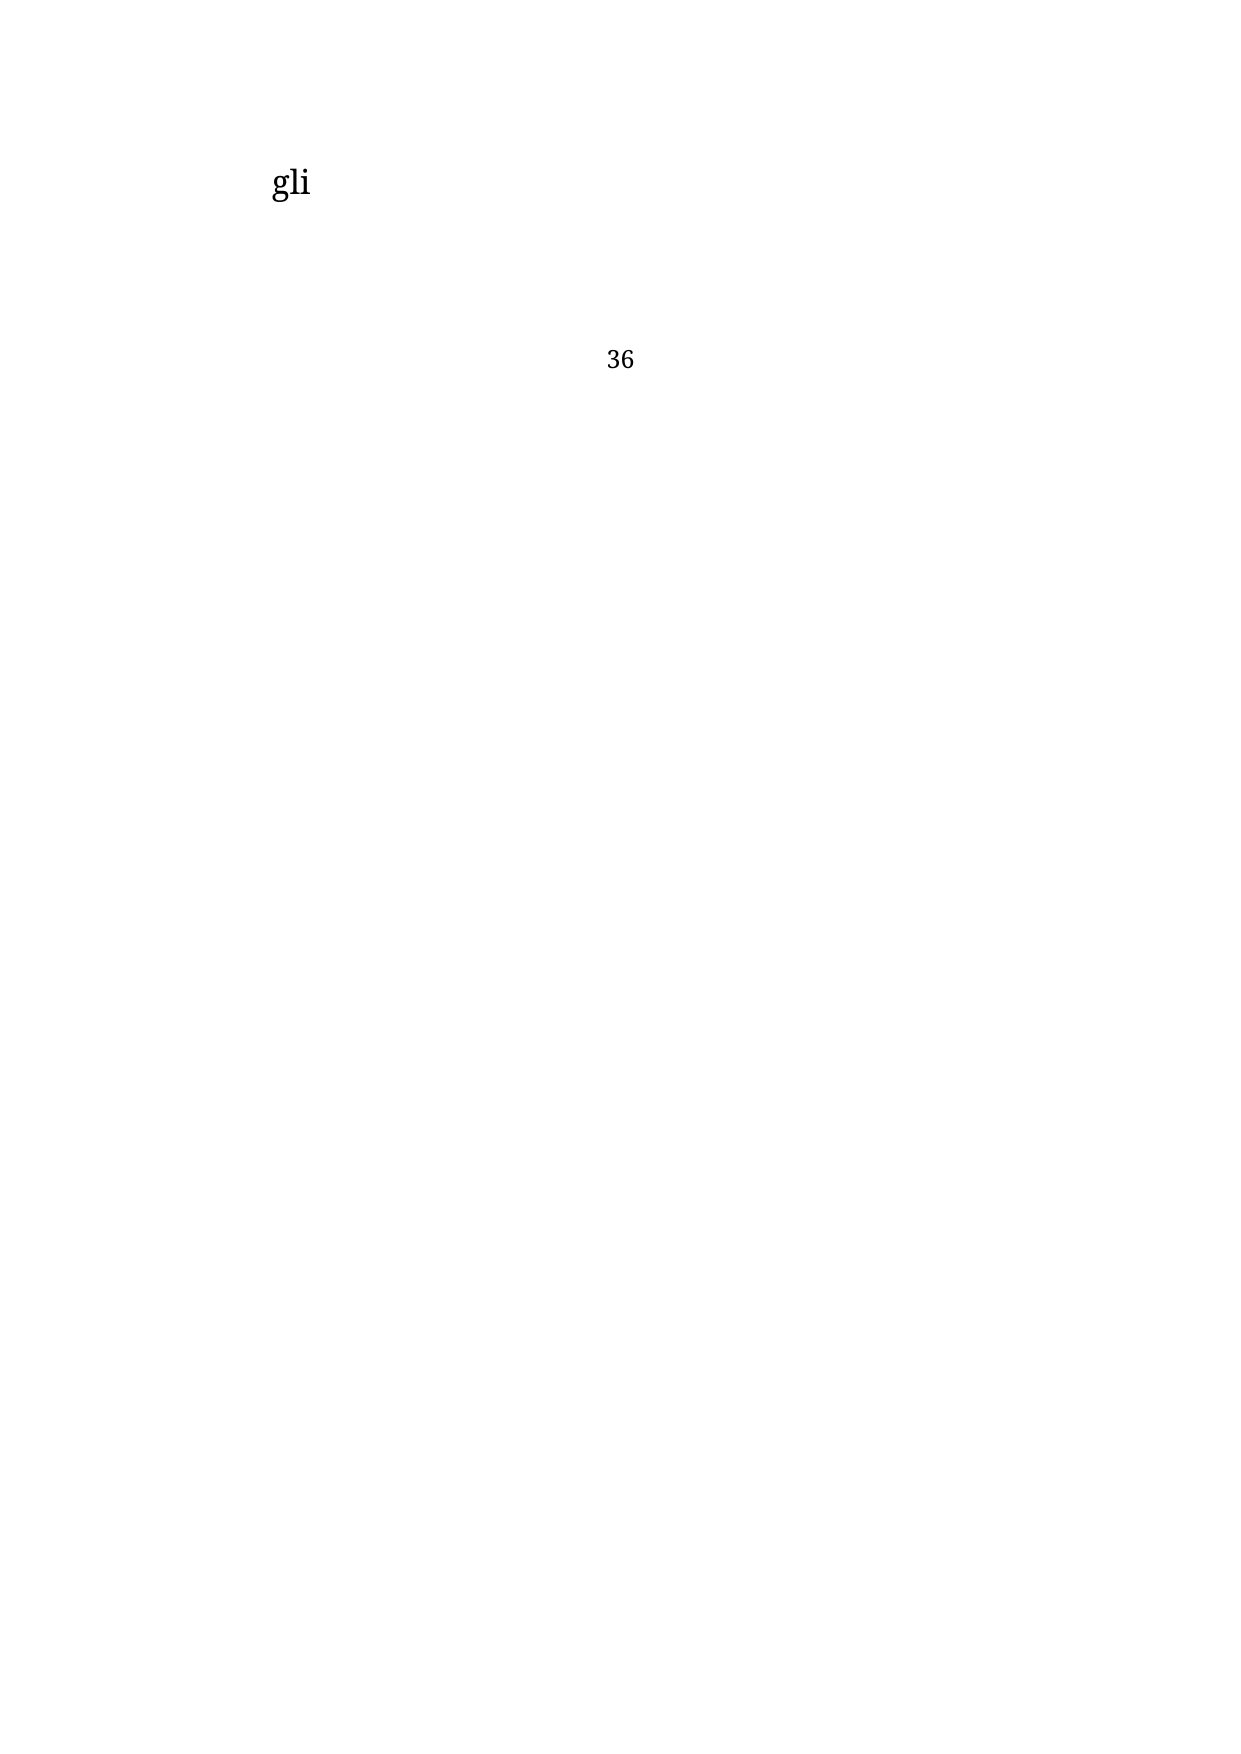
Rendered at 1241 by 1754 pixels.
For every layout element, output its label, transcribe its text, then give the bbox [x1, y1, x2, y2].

text gli [272, 164, 975, 202]
text 36 [602, 341, 638, 375]
